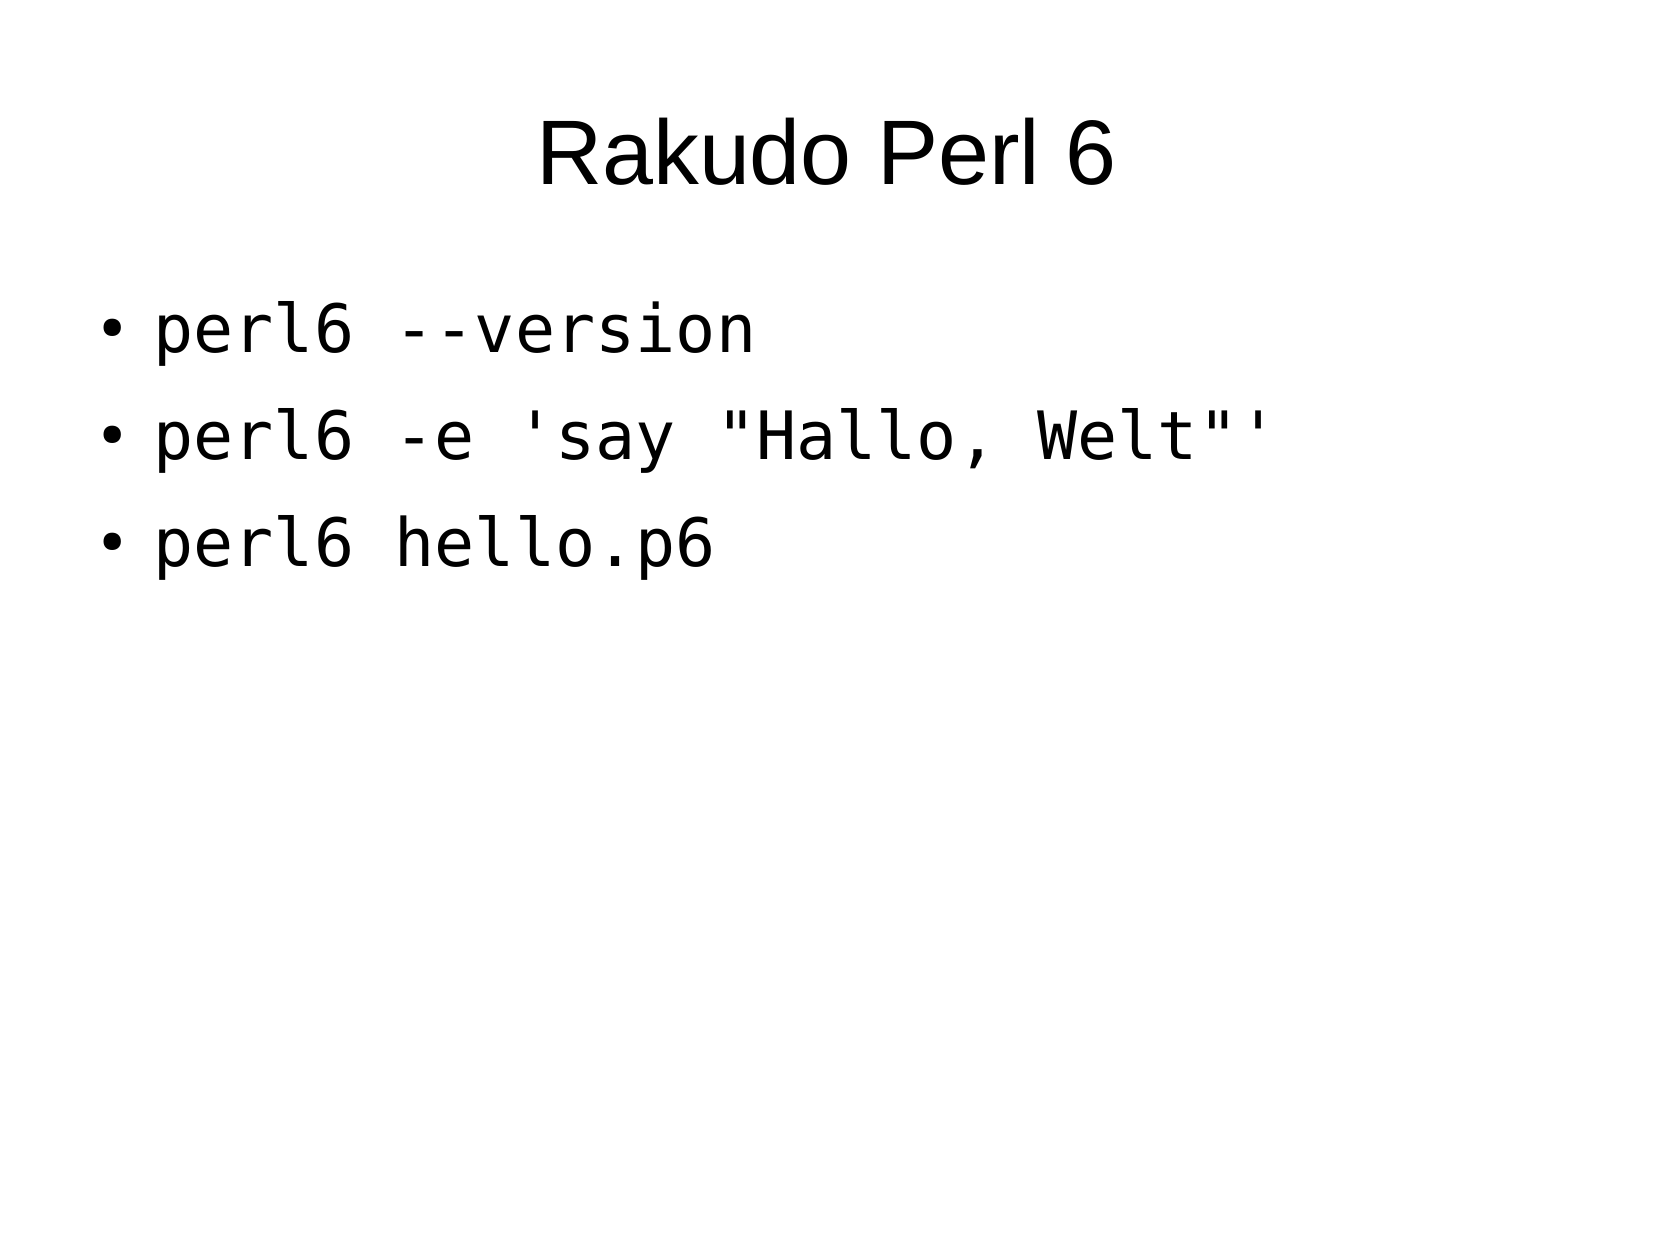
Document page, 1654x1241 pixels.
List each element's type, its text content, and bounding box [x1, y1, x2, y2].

list perl6 --version perl6 -e 'say "Hallo, Welt"' perl6 hello.p6 [82, 290, 1571, 1010]
title Rakudo Perl 6 [82, 49, 1571, 257]
